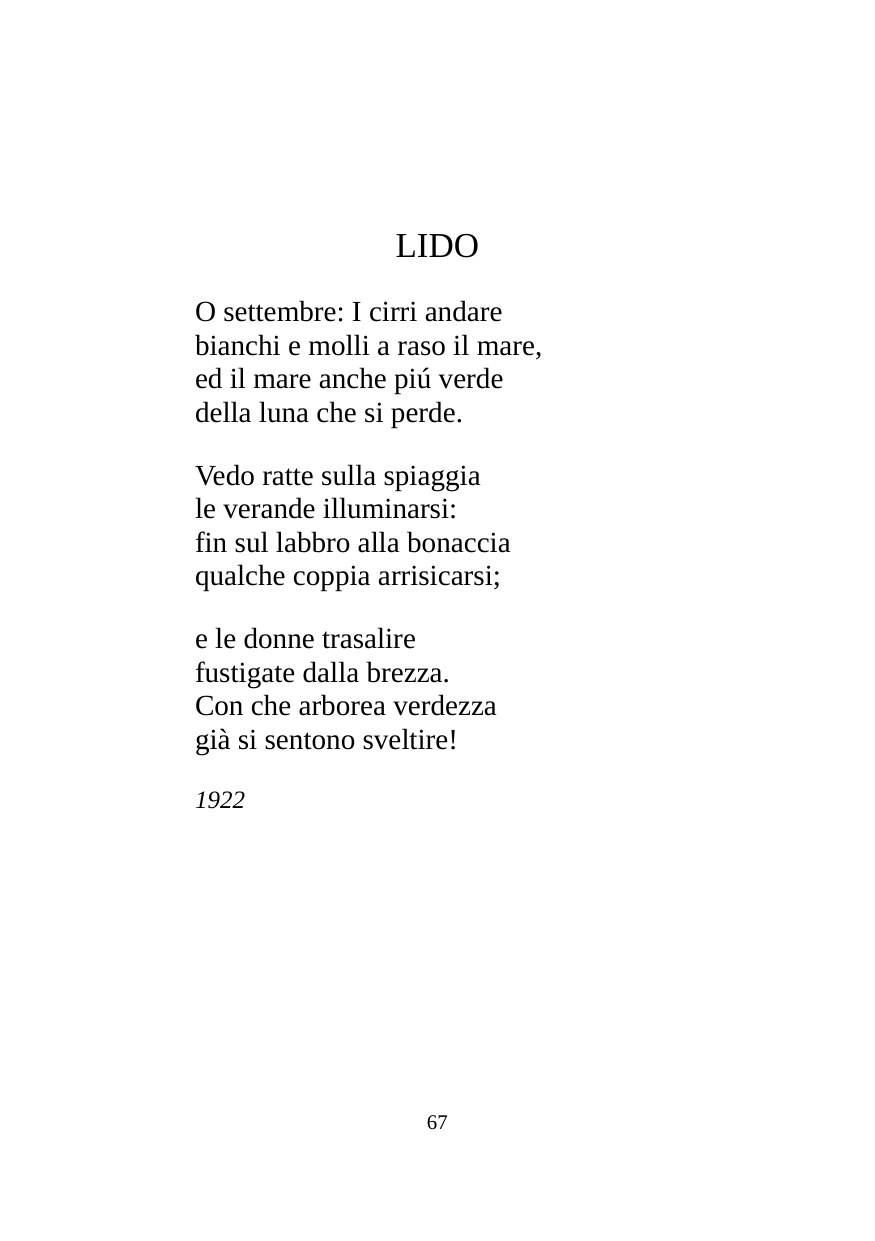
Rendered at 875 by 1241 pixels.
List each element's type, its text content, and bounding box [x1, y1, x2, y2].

text e le donne trasalire fustigate dalla brezza. Con che arborea verdezza già si sentono sveltire! [195, 621, 768, 756]
text O settembre: I cirri andare bianchi e molli a raso il mare, ed il mare anche piú verde della luna che si perde. [195, 294, 768, 428]
text 1922 [195, 785, 768, 814]
subtitle LIDO [106, 224, 768, 264]
text Vedo ratte sulla spiaggia le verande illuminarsi: fin sul labbro alla bonaccia qualche coppia arrisicarsi; [195, 458, 768, 592]
